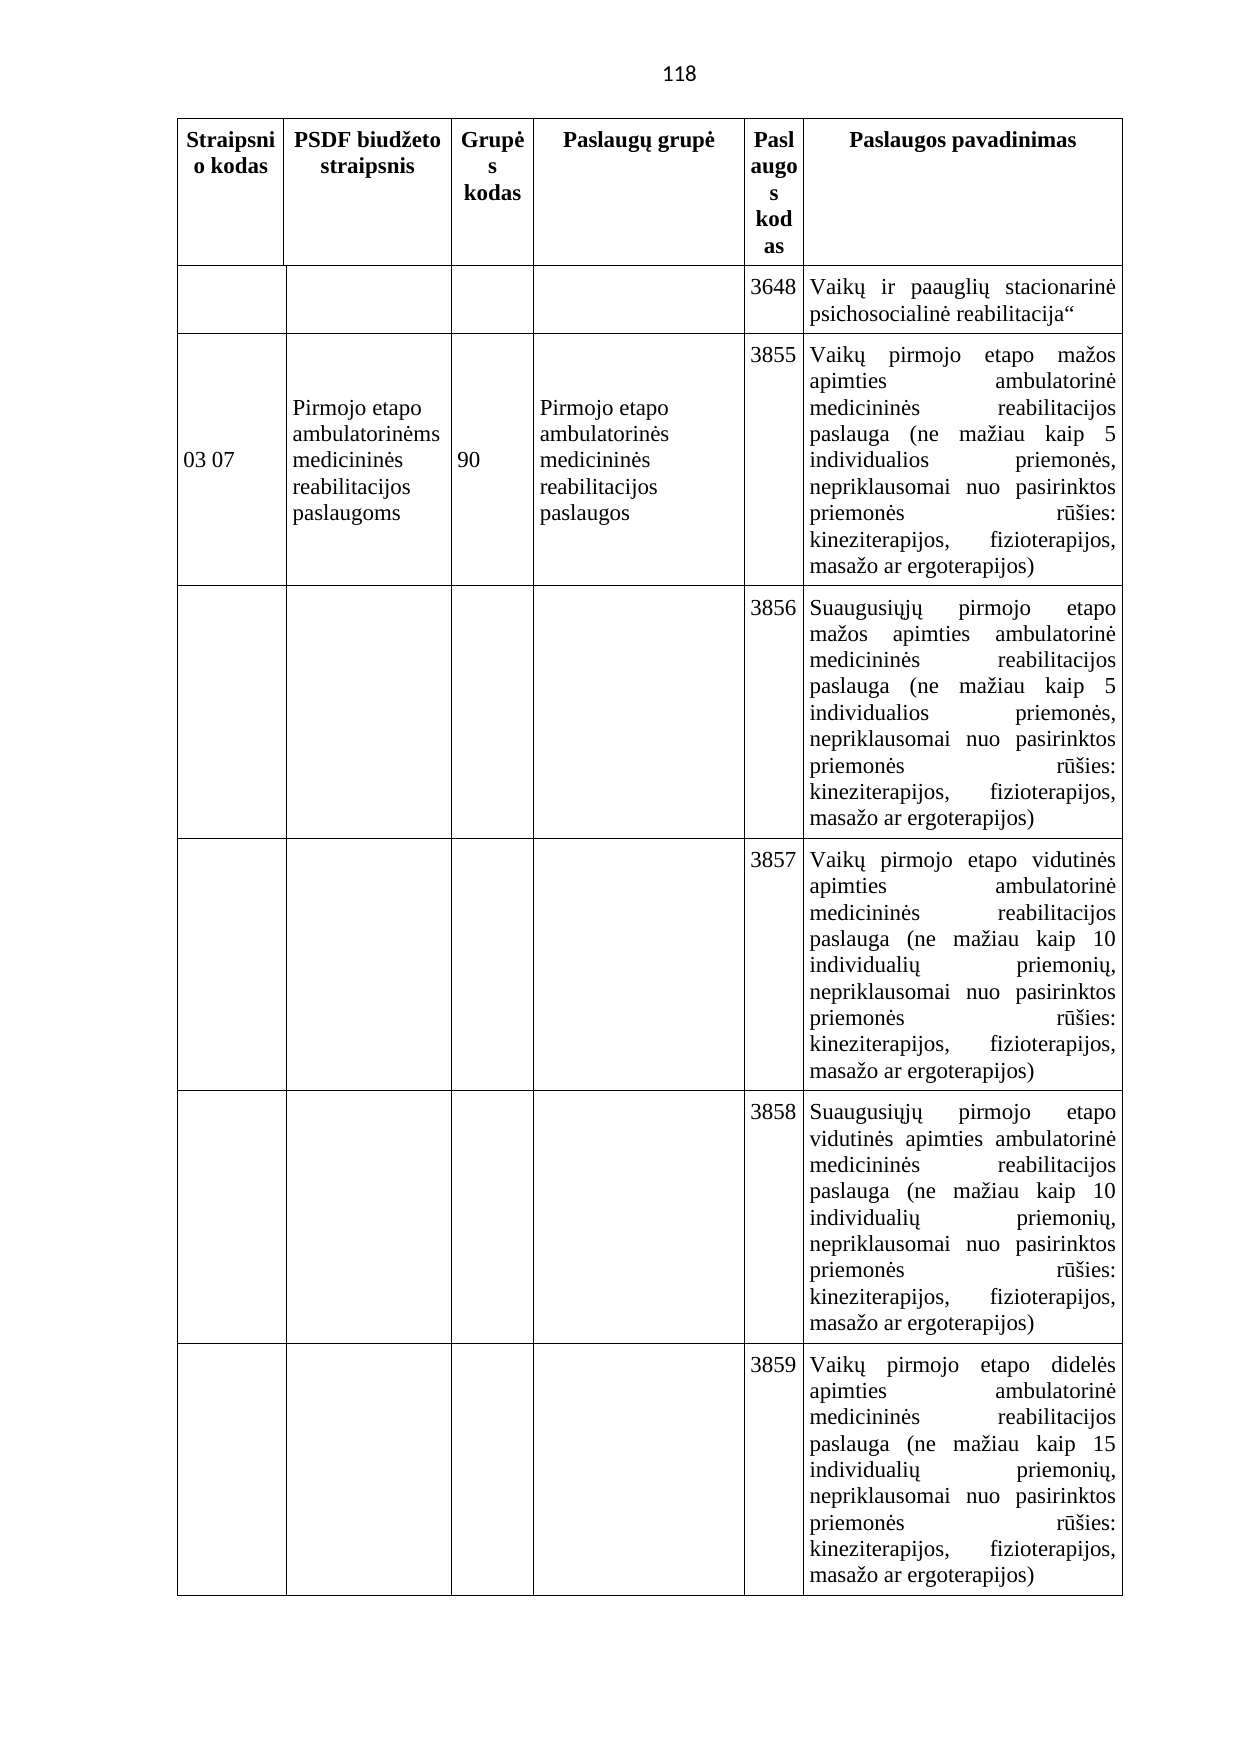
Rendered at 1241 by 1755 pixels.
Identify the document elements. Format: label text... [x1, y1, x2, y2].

table_cell [534, 266, 744, 333]
table_cell [534, 1091, 744, 1343]
table_cell Vaikų pirmojo etapo vidutinės apimties ambulatorinė medicininės reabilitacijos paslauga (ne mažiau kaip 10 individualių priemonių, nepriklausomai nuo pasirinktos priemonės rūšies: kineziterapijos, fizioterapijos, masažo ar ergoterapijos) [804, 839, 1122, 1090]
table_cell Vaikų pirmojo etapo didelės apimties ambulatorinė medicininės reabilitacijos paslauga (ne mažiau kaip 15 individualių priemonių, nepriklausomai nuo pasirinktos priemonės rūšies: kineziterapijos, fizioterapijos, masažo ar ergoterapijos) [804, 1344, 1122, 1595]
table_cell [452, 839, 533, 1090]
table_cell [178, 1091, 286, 1343]
table_cell 3855 [745, 334, 803, 585]
table_cell [178, 586, 286, 838]
table_cell [287, 839, 451, 1090]
table_cell [178, 1344, 286, 1595]
table_cell Suaugusiųjų pirmojo etapo vidutinės apimties ambulatorinė medicininės reabilitacijos paslauga (ne mažiau kaip 10 individualių priemonių, nepriklausomai nuo pasirinktos priemonės rūšies: kineziterapijos, fizioterapijos, masažo ar ergoterapijos) [804, 1091, 1122, 1343]
table_cell Pirmojo etapo ambulatorinės medicininės reabilitacijos paslaugos [534, 334, 744, 585]
table_cell 3858 [745, 1091, 803, 1343]
table_cell [287, 266, 451, 333]
table_cell [534, 1344, 744, 1595]
table_header Straipsnio kodas [178, 119, 283, 265]
table_cell [178, 839, 286, 1090]
table_cell [452, 266, 533, 333]
table_cell Suaugusiųjų pirmojo etapo mažos apimties ambulatorinė medicininės reabilitacijos paslauga (ne mažiau kaip 5 individualios priemonės, nepriklausomai nuo pasirinktos priemonės rūšies: kineziterapijos, fizioterapijos, masažo ar ergoterapijos) [804, 586, 1122, 838]
table_cell Pirmojo etapo ambulatorinėms medicininės reabilitacijos paslaugoms [287, 334, 451, 585]
table_header Paslaugos kodas [745, 119, 803, 265]
table_cell 3856 [745, 586, 803, 838]
table_header Grupės kodas [452, 119, 533, 265]
table_header Paslaugos pavadinimas [804, 119, 1122, 265]
table_cell 3859 [745, 1344, 803, 1595]
table_cell [287, 586, 451, 838]
table_cell 3648 [745, 266, 803, 333]
table_cell 03 07 [178, 334, 286, 585]
table_cell [534, 839, 744, 1090]
table_cell [287, 1091, 451, 1343]
table_cell 90 [452, 334, 533, 585]
table_cell Vaikų pirmojo etapo mažos apimties ambulatorinė medicininės reabilitacijos paslauga (ne mažiau kaip 5 individualios priemonės, nepriklausomai nuo pasirinktos priemonės rūšies: kineziterapijos, fizioterapijos, masažo ar ergoterapijos) [804, 334, 1122, 585]
table_cell [452, 586, 533, 838]
table_header Paslaugų grupė [534, 119, 744, 265]
table_cell [452, 1091, 533, 1343]
table_cell [534, 586, 744, 838]
table_header PSDF biudžeto straipsnis [284, 119, 451, 265]
table_cell [452, 1344, 533, 1595]
table_cell [178, 266, 286, 333]
table_cell 3857 [745, 839, 803, 1090]
table_cell [287, 1344, 451, 1595]
table_cell Vaikų ir paauglių stacionarinė psichosocialinė reabilitacija“ [804, 266, 1122, 333]
